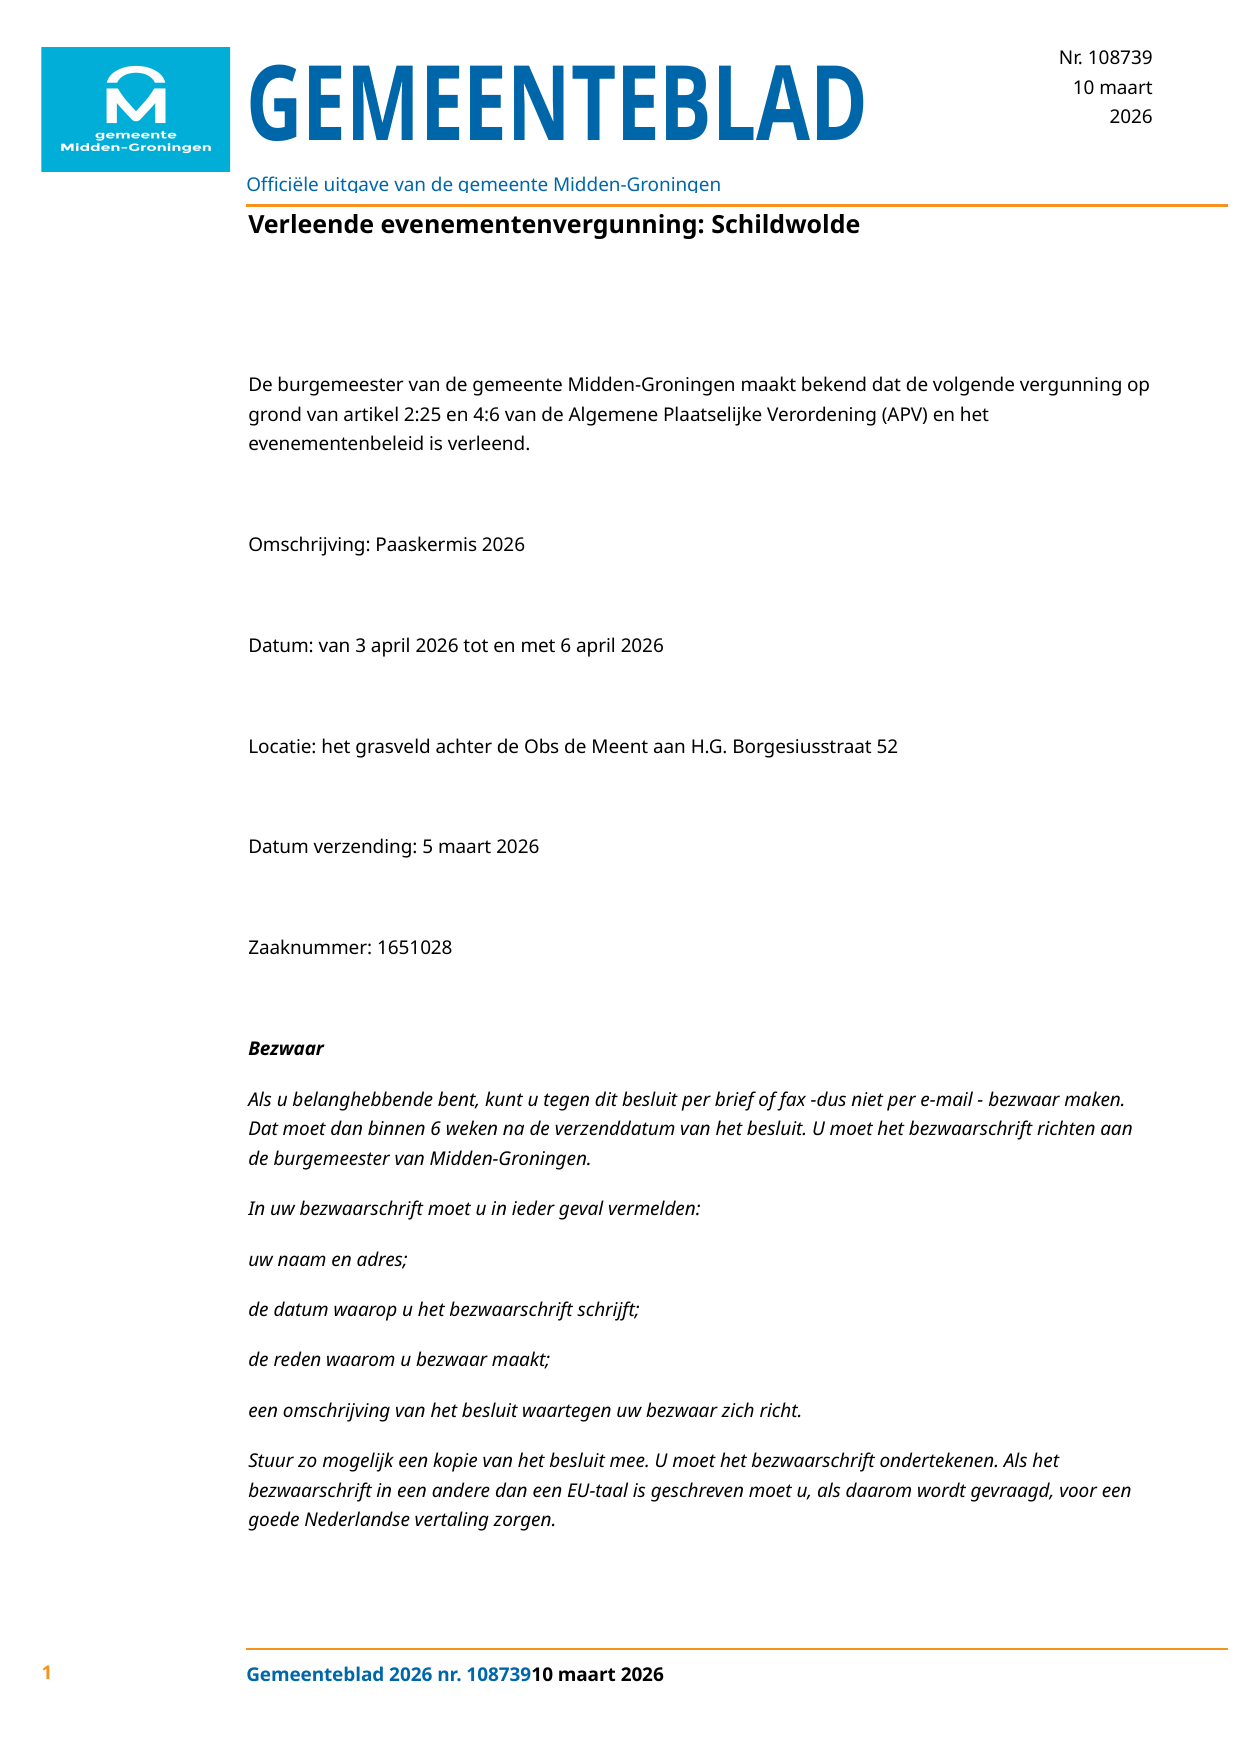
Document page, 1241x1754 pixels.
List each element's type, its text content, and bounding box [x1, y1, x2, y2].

text Datum: van 3 april 2026 tot en met 6 april 2026 [248, 632, 1152, 658]
text Bezwaar [248, 1035, 1152, 1061]
text Stuur zo mogelijk een kopie van het besluit mee. U moet het bezwaarschrift ondertekenen. Als het bezwaarschrift in een andere dan een EU-taal is geschreven moet u, als daarom wordt gevraagd, voor een goede Nederlandse vertaling zorgen. [248, 1447, 1152, 1532]
text Omschrijving: Paaskermis 2026 [248, 531, 1152, 557]
picture [107, 89, 165, 122]
picture [184, 146, 190, 153]
text een omschrijving van het besluit waartegen uw bezwaar zich richt. [248, 1397, 1152, 1423]
text uw naam en adres; [248, 1246, 1152, 1271]
text Locatie: het grasveld achter de Obs de Meent aan H.G. Borgesiusstraat 52 [248, 733, 1152, 758]
text de datum waarop u het bezwaarschrift schrijft; [248, 1296, 1152, 1322]
text Als u belanghebbende bent, kunt u tegen dit besluit per brief of fax -dus niet per e-mail - bezwaar maken. Dat moet dan binnen 6 weken na de verzenddatum van het besluit. U moet het bezwaarschrift richten aan de burgemeester van Midden-Groningen. [248, 1086, 1152, 1171]
text Zaaknummer: 1651028 [248, 934, 1152, 960]
picture [108, 66, 164, 82]
text de reden waarom u bezwaar maakt; [248, 1347, 1152, 1372]
text In uw bezwaarschrift moet u in ieder geval vermelden: [248, 1195, 1152, 1221]
text Datum verzending: 5 maart 2026 [248, 834, 1152, 859]
text De burgemeester van de gemeente Midden-Groningen maakt bekend dat de volgende vergunning op grond van artikel 2:25 en 4:6 van de Algemene Plaatselijke Verordening (APV) en het evenementenbeleid is verleend. [248, 371, 1152, 456]
text Verleende evenementenvergunning: Schildwolde [248, 207, 1152, 241]
